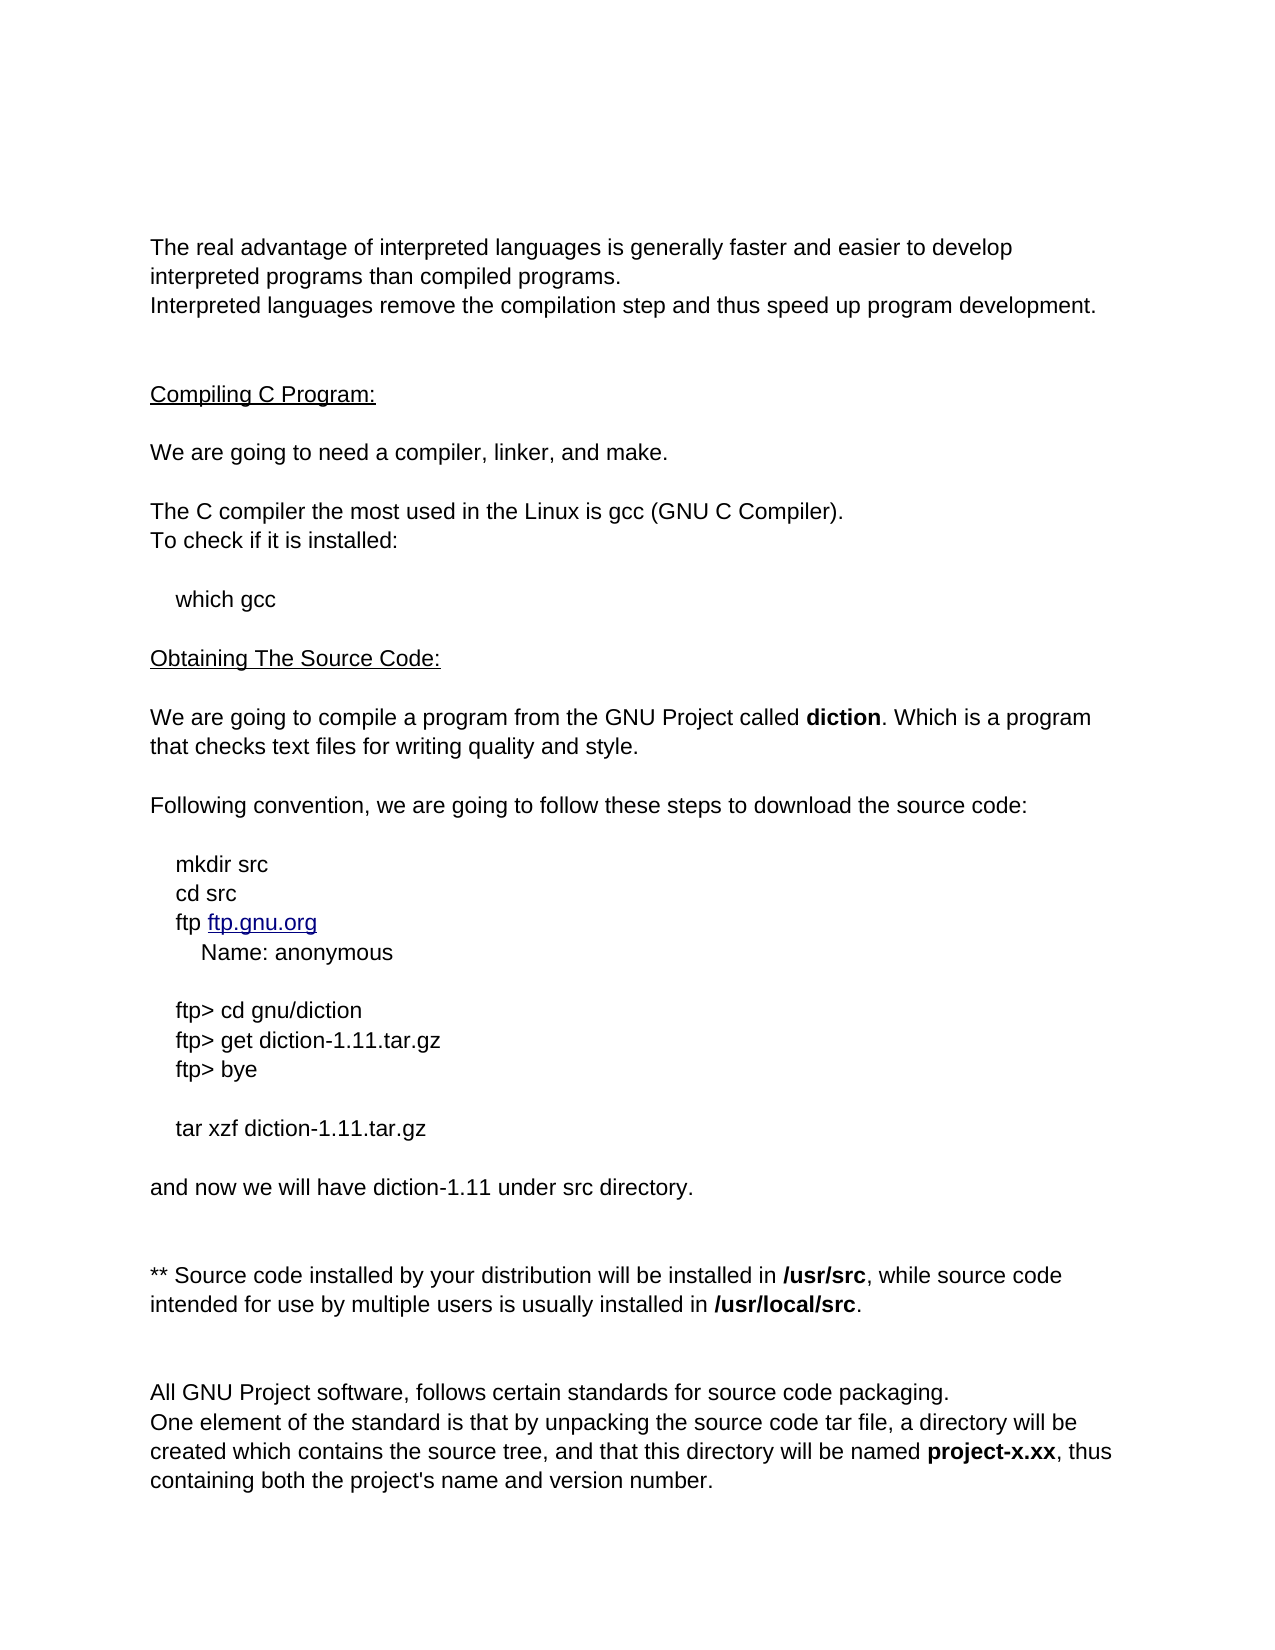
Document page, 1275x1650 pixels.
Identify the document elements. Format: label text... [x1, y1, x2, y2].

text tar xzf diction-1.11.tar.gz [150, 1116, 1125, 1141]
text ftp> bye [150, 1057, 1125, 1083]
text cd src [150, 881, 1125, 906]
text which gcc [150, 587, 1125, 613]
text Following convention, we are going to follow these steps to download the source code: [150, 793, 1125, 818]
text To check if it is installed: [150, 528, 1125, 554]
text Name: anonymous [150, 939, 1125, 965]
text mkdir src [150, 851, 1125, 877]
text and now we will have diction-1.11 under src directory. [150, 1174, 1125, 1200]
text We are going to compile a program from the GNU Project called diction. Which is a program that checks text files for writing quality and style. [150, 704, 1125, 759]
text ftp> cd gnu/diction [150, 998, 1125, 1024]
text ftp> get diction-1.11.tar.gz [150, 1028, 1125, 1053]
text Obtaining The Source Code: [150, 646, 1125, 671]
text ** Source code installed by your distribution will be installed in /usr/src, while source code intended for use by multiple users is usually installed in /usr/local/src. [150, 1263, 1125, 1318]
text The real advantage of interpreted languages is generally faster and easier to develop interpreted programs than compiled programs. [150, 234, 1125, 289]
text All GNU Project software, follows certain standards for source code packaging. [150, 1380, 1125, 1406]
text Interpreted languages remove the compilation step and thus speed up program development. [150, 293, 1125, 319]
text One element of the standard is that by unpacking the source code tar file, a directory will be created which contains the source tree, and that this directory will be named project-x.xx, thus containing both the project's name and version number. [150, 1409, 1125, 1494]
text The C compiler the most used in the Linux is gcc (GNU C Compiler). [150, 499, 1125, 524]
text We are going to need a compiler, linker, and make. [150, 440, 1125, 466]
text ftp ftp.gnu.org [150, 910, 1125, 936]
text Compiling C Program: [150, 381, 1125, 407]
